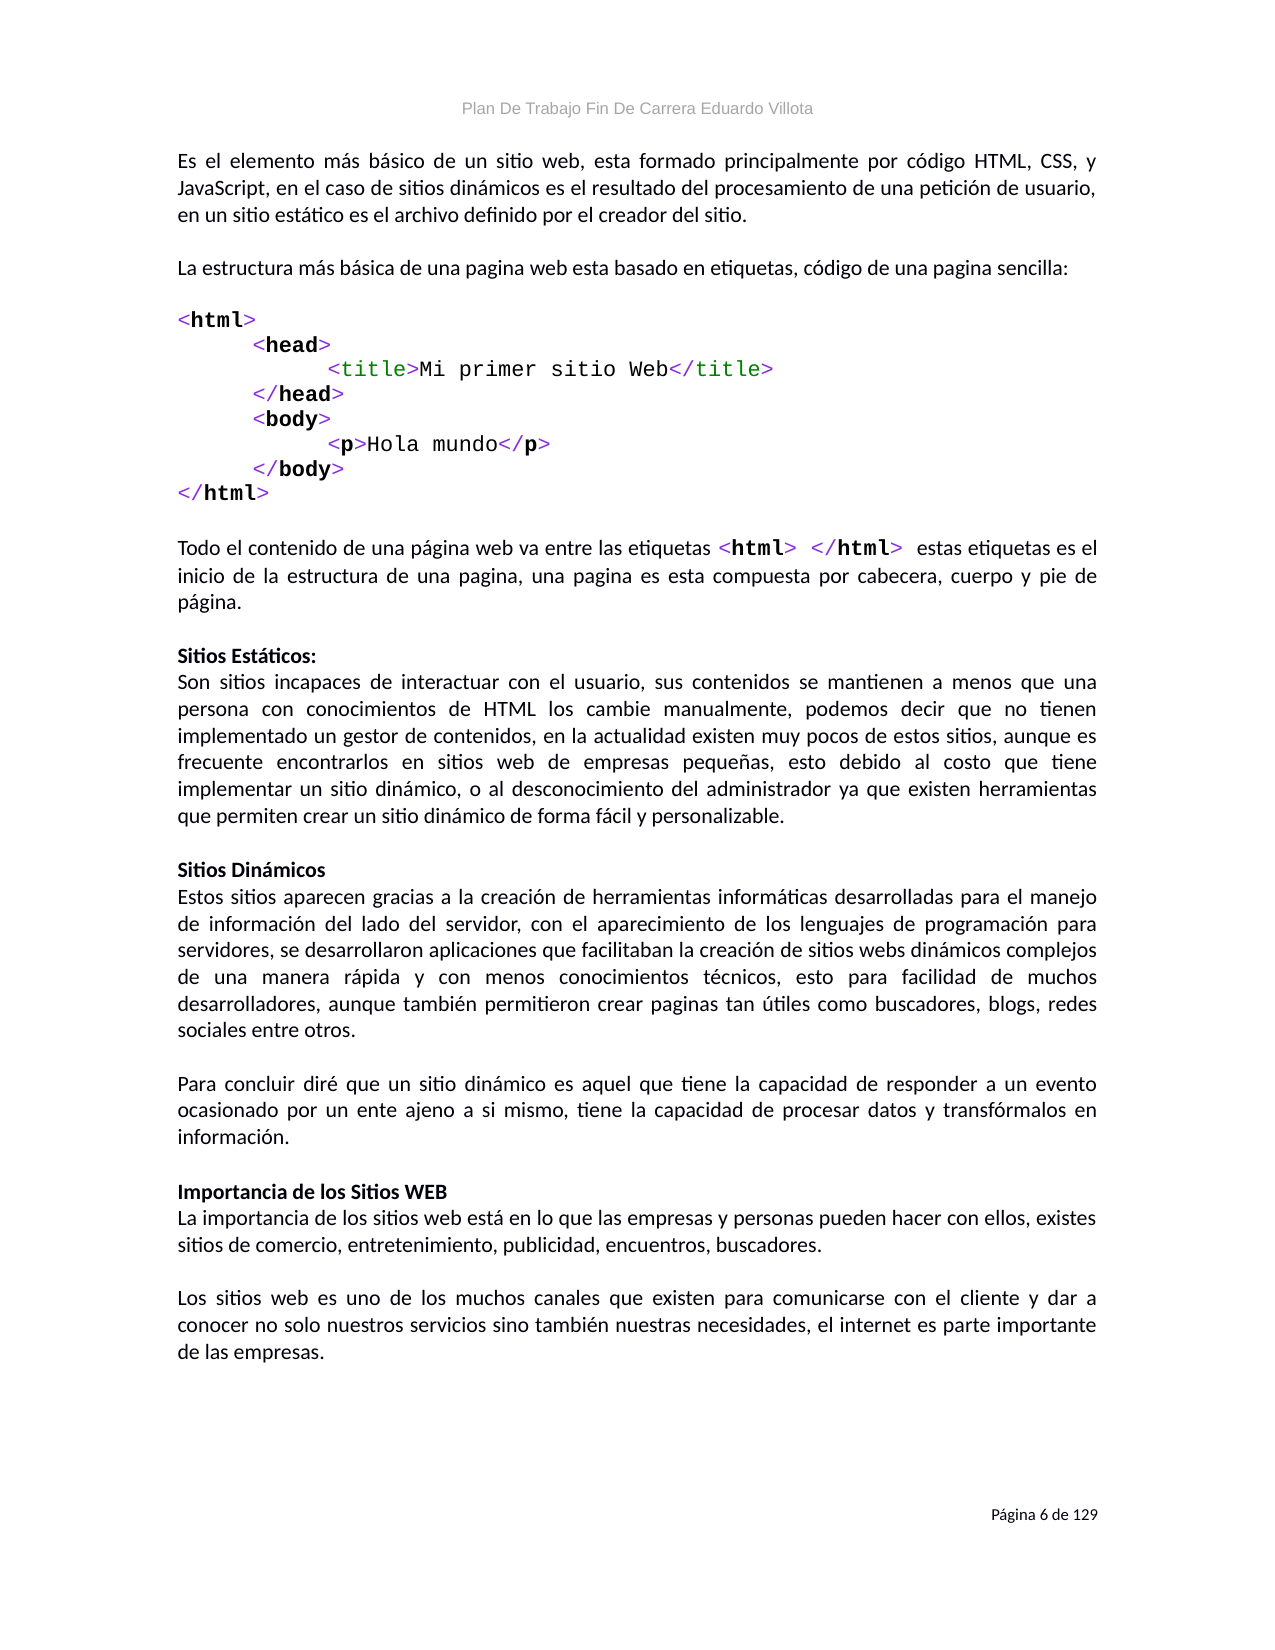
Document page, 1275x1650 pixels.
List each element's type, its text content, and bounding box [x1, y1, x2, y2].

text <body> [177, 408, 1098, 433]
text Son sitios incapaces de interactuar con el usuario, sus contenidos se mantienen a menos que una persona con conocimientos de HTML los cambie manualmente, podemos decir que no tienen implementado un gestor de contenidos, en la actualidad existen muy pocos de estos sitios, aunque es frecuente encontrarlos en sitios web de empresas pequeñas, esto debido al costo que tiene implementar un sitio dinámico, o al desconocimiento del administrador ya que existen herramientas que permiten crear un sitio dinámico de forma fácil y personalizable. [177, 668, 1098, 828]
text La estructura más básica de una pagina web esta basado en etiquetas, código de una pagina sencilla: [177, 254, 1098, 281]
text <title>Mi primer sitio Web</title> [177, 358, 1098, 383]
text </html> [177, 482, 1098, 507]
text <html> [177, 309, 1098, 334]
text </body> [177, 458, 1098, 482]
text Los sitios web es uno de los muchos canales que existen para comunicarse con el cliente y dar a conocer no solo nuestros servicios sino también nuestras necesidades, el internet es parte importante de las empresas. [177, 1284, 1098, 1364]
text Estos sitios aparecen gracias a la creación de herramientas informáticas desarrolladas para el manejo de información del lado del servidor, con el aparecimiento de los lenguajes de programación para servidores, se desarrollaron aplicaciones que facilitaban la creación de sitios webs dinámicos complejos de una manera rápida y con menos conocimientos técnicos, esto para facilidad de muchos desarrolladores, aunque también permitieron crear paginas tan útiles como buscadores, blogs, redes sociales entre otros. [177, 883, 1098, 1043]
text Importancia de los Sitios WEB [177, 1178, 1098, 1204]
text La importancia de los sitios web está en lo que las empresas y personas pueden hacer con ellos, existes sitios de comercio, entretenimiento, publicidad, encuentros, buscadores. [177, 1204, 1098, 1258]
text Para concluir diré que un sitio dinámico es aquel que tiene la capacidad de responder a un evento ocasionado por un ente ajeno a si mismo, tiene la capacidad de procesar datos y transfórmalos en información. [177, 1070, 1098, 1150]
text Sitios Estáticos: [177, 642, 1098, 668]
text Todo el contenido de una página web va entre las etiquetas <html> </html> estas etiquetas es el inicio de la estructura de una pagina, una pagina es esta compuesta por cabecera, cuerpo y pie de página. [177, 534, 1098, 615]
text Es el elemento más básico de un sitio web, esta formado principalmente por código HTML, CSS, y JavaScript, en el caso de sitios dinámicos es el resultado del procesamiento de una petición de usuario, en un sitio estático es el archivo definido por el creador del sitio. [177, 148, 1098, 228]
text Sitios Dinámicos [177, 856, 1098, 883]
text <p>Hola mundo</p> [177, 433, 1098, 458]
text </head> [177, 383, 1098, 408]
text <head> [177, 334, 1098, 358]
